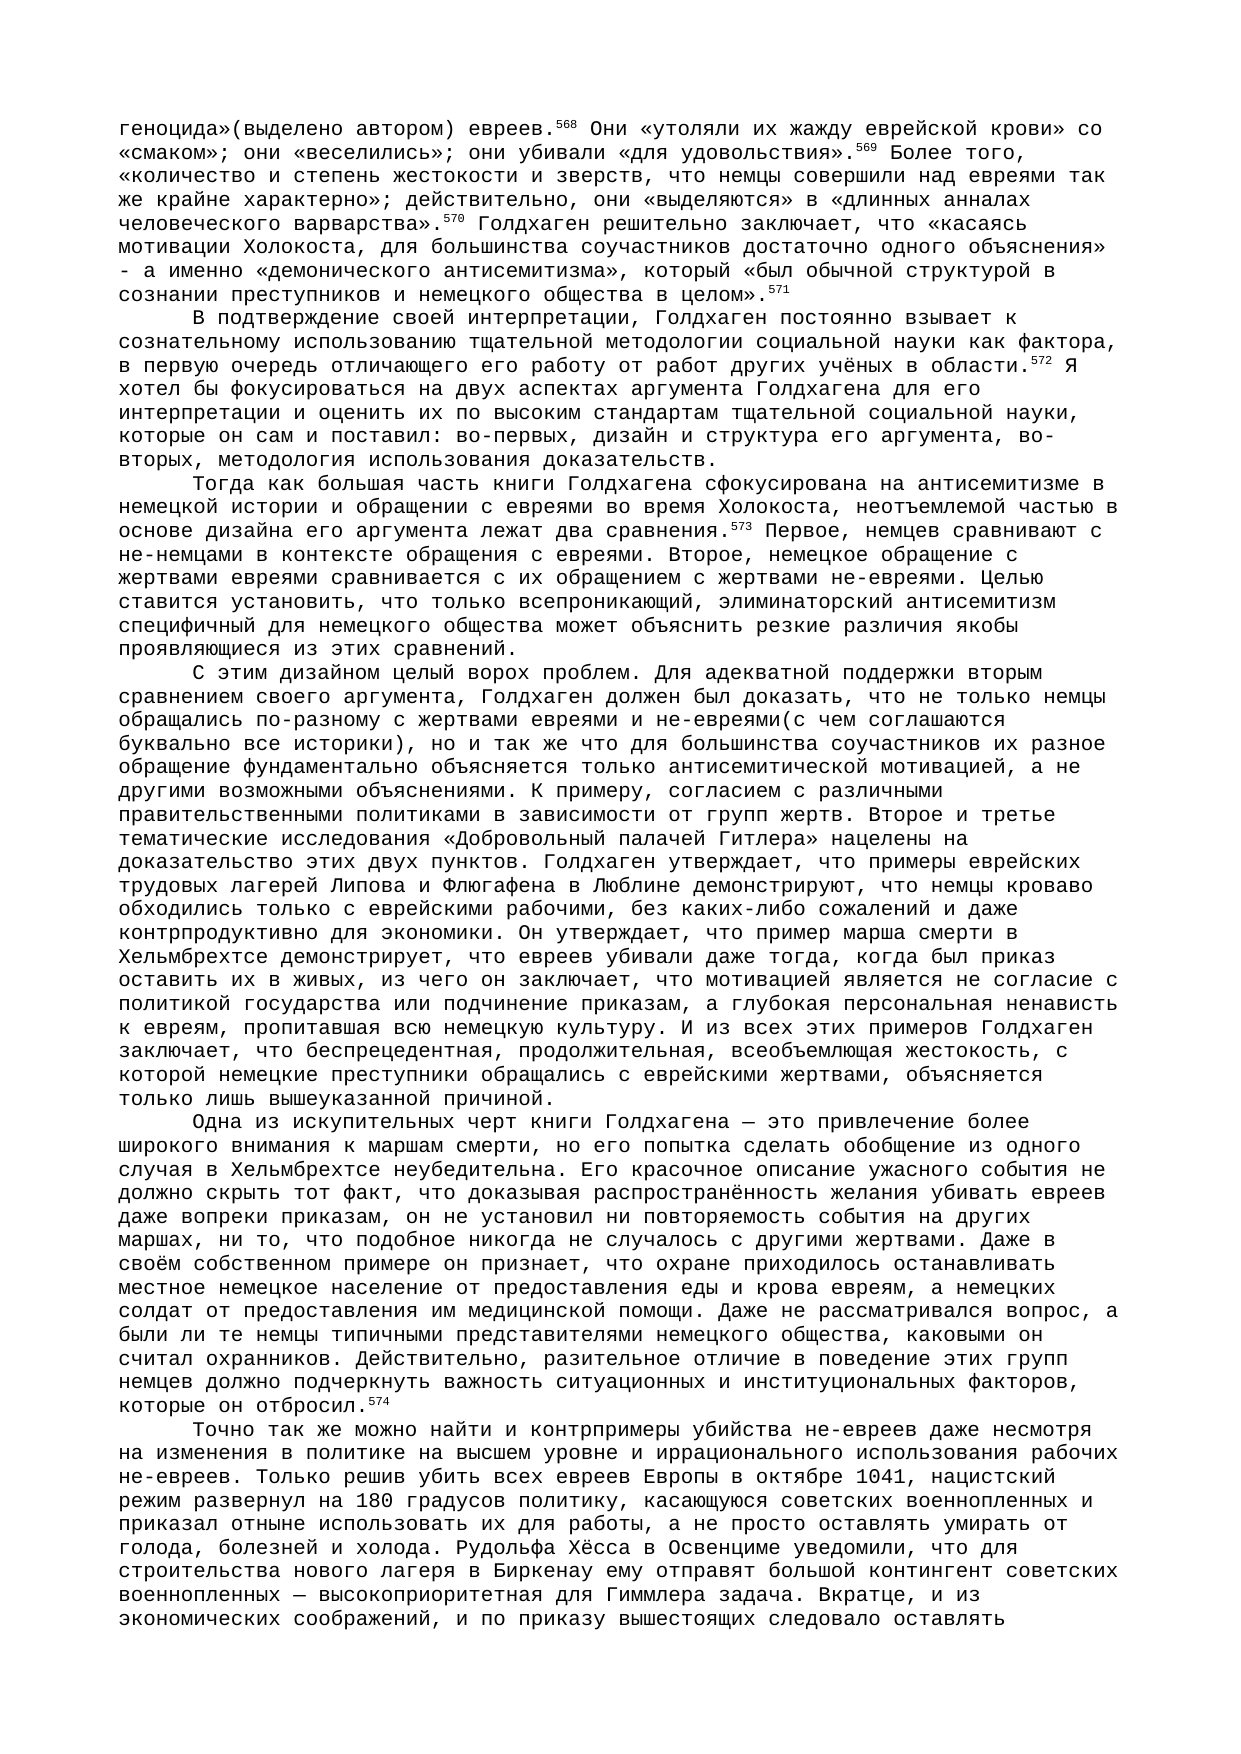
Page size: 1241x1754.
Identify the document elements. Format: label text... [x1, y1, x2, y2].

text Точно так же можно найти и контрпримеры убийства не-евреев даже несмотря на изменения в политике на высшем уровне и иррационального использования рабочих не-евреев. Только решив убить всех евреев Европы в октябре 1041, нацистский режим развернул на 180 градусов политику, касающуюся советских военнопленных и приказал отныне использовать их для работы, а не просто оставлять умирать от голода, болезней и холода. Рудольфа Хёсса в Освенциме уведомили, что для строительства нового лагеря в Биркенау ему отправят большой контингент советских военнопленных — высокоприоритетная для Гиммлера задача. Вкратце, и из экономических соображений, и по приказу вышестоящих следовало оставлять [118, 1419, 1122, 1631]
text С этим дизайном целый ворох проблем. Для адекватной поддержки вторым сравнением своего аргумента, Голдхаген должен был доказать, что не только немцы обращались по-разному с жертвами евреями и не-евреями(с чем соглашаются буквально все историки), но и так же что для большинства соучастников их разное обращение фундаментально объясняется только антисемитической мотивацией, а не другими возможными объяснениями. К примеру, согласием с различными правительственными политиками в зависимости от групп жертв. Второе и третье тематические исследования «Добровольный палачей Гитлера» нацелены на доказательство этих двух пунктов. Голдхаген утверждает, что примеры еврейских трудовых лагерей Липова и Флюгафена в Люблине демонстрируют, что немцы кроваво обходились только с еврейскими рабочими, без каких-либо сожалений и даже контрпродуктивно для экономики. Он утверждает, что пример марша смерти в Хельмбрехтсе демонстрирует, что евреев убивали даже тогда, когда был приказ оставить их в живых, из чего он заключает, что мотивацией является не согласие с политикой государства или подчинение приказам, а глубокая персональная ненависть [118, 662, 1122, 1017]
text к евреям, пропитавшая всю немецкую культуру. И из всех этих примеров Голдхаген заключает, что беспрецедентная, продолжительная, всеобъемлющая жестокость, с которой немецкие преступники обращались с еврейскими жертвами, объясняется только лишь вышеуказанной причиной. [118, 1017, 1122, 1111]
text Тогда как большая часть книги Голдхагена сфокусирована на антисемитизме в немецкой истории и обращении с евреями во время Холокоста, неотъемлемой частью в основе дизайна его аргумента лежат два сравнения. Первое, немцев сравнивают с не-немцами в контексте обращения с евреями. Второе, немецкое обращение с жертвами евреями сравнивается с их обращением с жертвами не-евреями. Целью ставится установить, что только всепроникающий, элиминаторский антисемитизм специфичный для немецкого общества может объяснить резкие различия якобы проявляющиеся из этих сравнений. [118, 473, 1122, 662]
text В подтверждение своей интерпретации, Голдхаген постоянно взывает к сознательному использованию тщательной методологии социальной науки как фактора, в первую очередь отличающего его работу от работ других учёных в области. Я хотел бы фокусироваться на двух аспектах аргумента Голдхагена для его интерпретации и оценить их по высоким стандартам тщательной социальной науки, которые он сам и поставил: во-первых, дизайн и структура его аргумента, во-вторых, методология использования доказательств. [118, 307, 1122, 473]
text геноцида»(выделено автором) евреев. Они «утоляли их жажду еврейской крови» со «смаком»; они «веселились»; они убивали «для удовольствия». Более того, «количество и степень жестокости и зверств, что немцы совершили над евреями так же крайне характерно»; действительно, они «выделяются» в «длинных анналах человеческого варварства». Голдхаген решительно заключает, что «касаясь мотивации Холокоста, для большинства соучастников достаточно одного объяснения» - а именно «демонического антисемитизма», который «был обычной структурой в сознании преступников и немецкого общества в целом». [118, 118, 1122, 307]
text Одна из искупительных черт книги Голдхагена — это привлечение более широкого внимания к маршам смерти, но его попытка сделать обобщение из одного случая в Хельмбрехтсе неубедительна. Его красочное описание ужасного события не должно скрыть тот факт, что доказывая распространённость желания убивать евреев даже вопреки приказам, он не установил ни повторяемость события на других маршах, ни то, что подобное никогда не случалось с другими жертвами. Даже в своём собственном примере он признает, что охране приходилось останавливать местное немецкое население от предоставления еды и крова евреям, а немецких солдат от предоставления им медицинской помощи. Даже не рассматривался вопрос, а были ли те немцы типичными представителями немецкого общества, каковыми он считал охранников. Действительно, разительное отличие в поведение этих групп немцев должно подчеркнуть важность ситуационных и институциональных факторов, которые он отбросил. [118, 1111, 1122, 1419]
